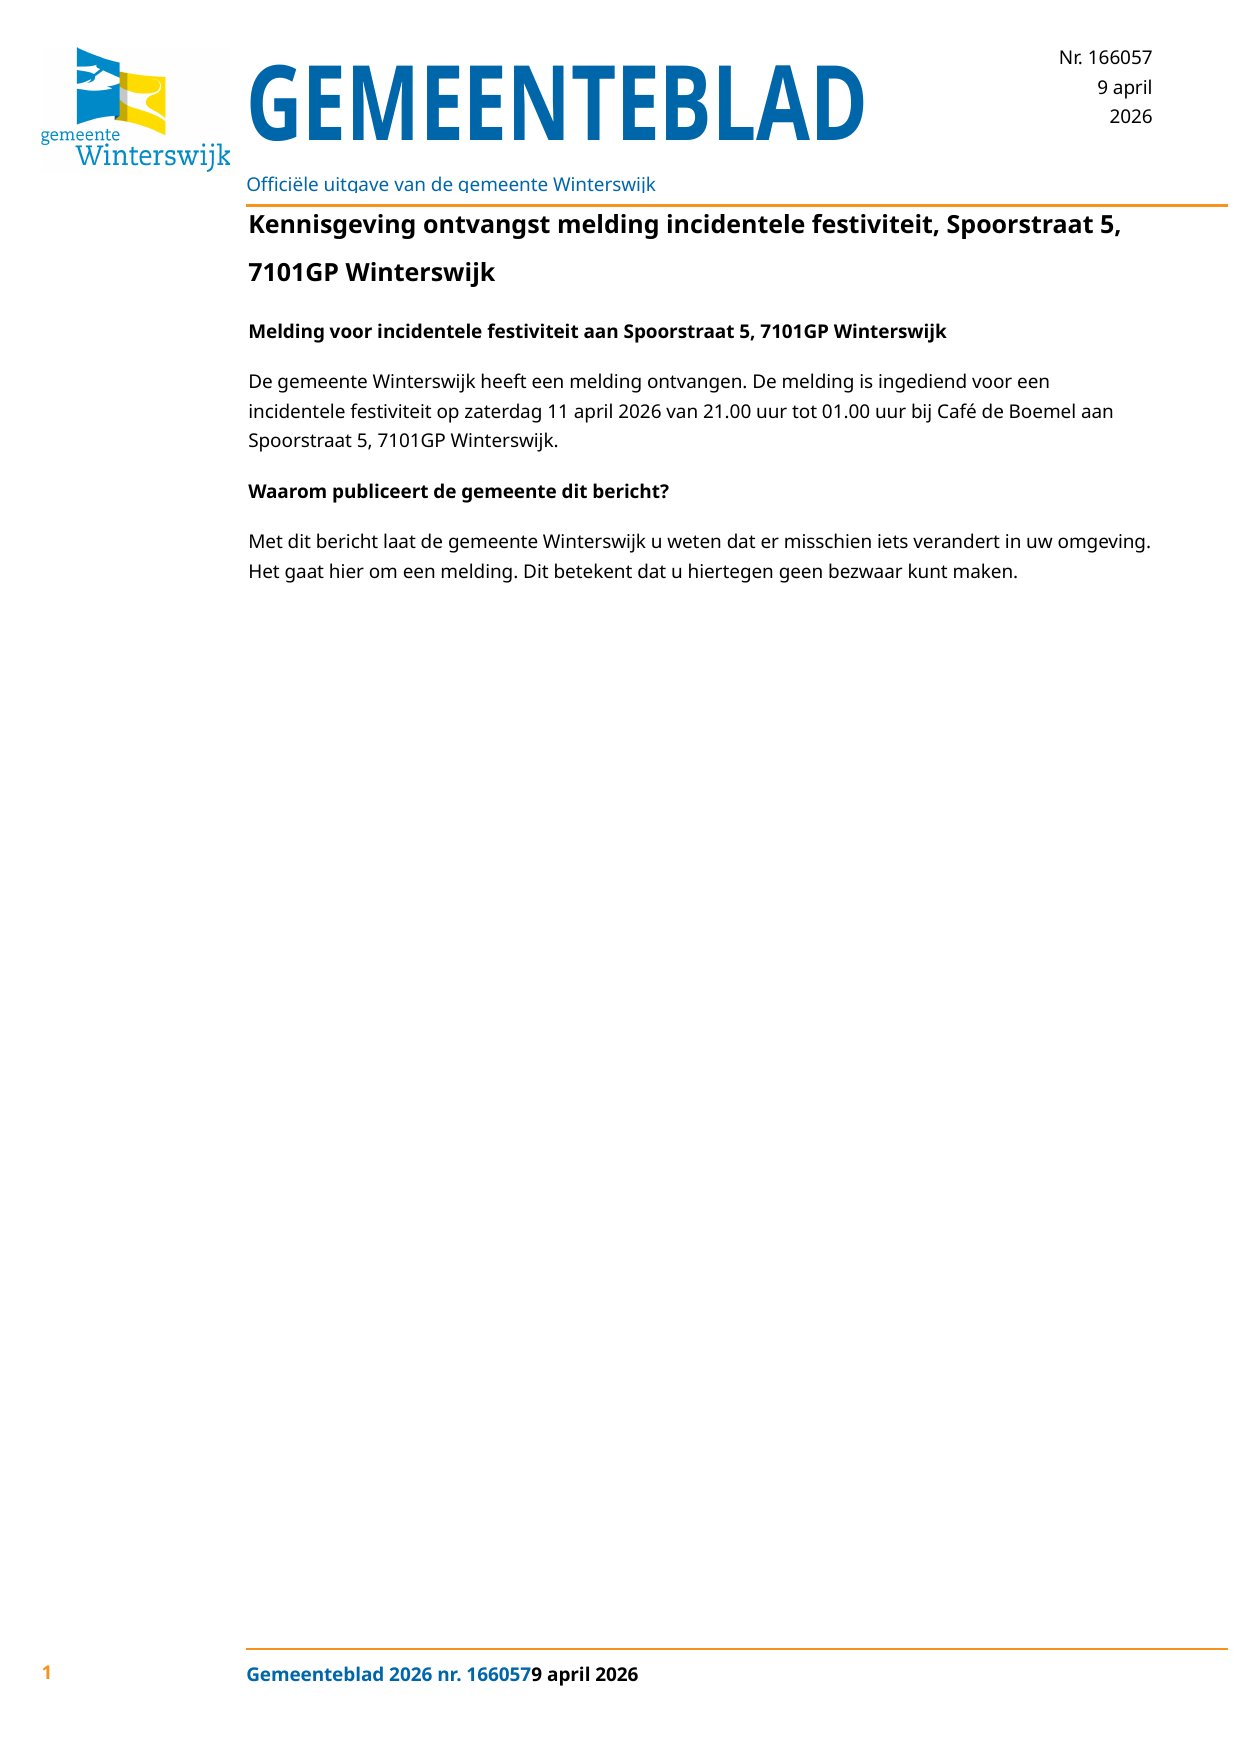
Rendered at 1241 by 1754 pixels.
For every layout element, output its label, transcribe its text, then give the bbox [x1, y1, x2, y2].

text De gemeente Winterswijk heeft een melding ontvangen. De melding is ingediend voor een incidentele festiviteit op zaterdag 11 april 2026 van 21.00 uur tot 01.00 uur bij Café de Boemel aan Spoorstraat 5, 7101GP Winterswijk. [248, 368, 1152, 453]
text Melding voor incidentele festiviteit aan Spoorstraat 5, 7101GP Winterswijk [248, 318, 1152, 344]
picture [41, 47, 231, 172]
text Kennisgeving ontvangst melding incidentele festiviteit, Spoorstraat 5, 7101GP Winterswijk [248, 207, 1152, 288]
text Met dit bericht laat de gemeente Winterswijk u weten dat er misschien iets verandert in uw omgeving. Het gaat hier om een melding. Dit betekent dat u hiertegen geen bezwaar kunt maken. [248, 528, 1152, 584]
text Waarom publiceert de gemeente dit bericht? [248, 478, 1152, 504]
picture [225, 153, 231, 162]
